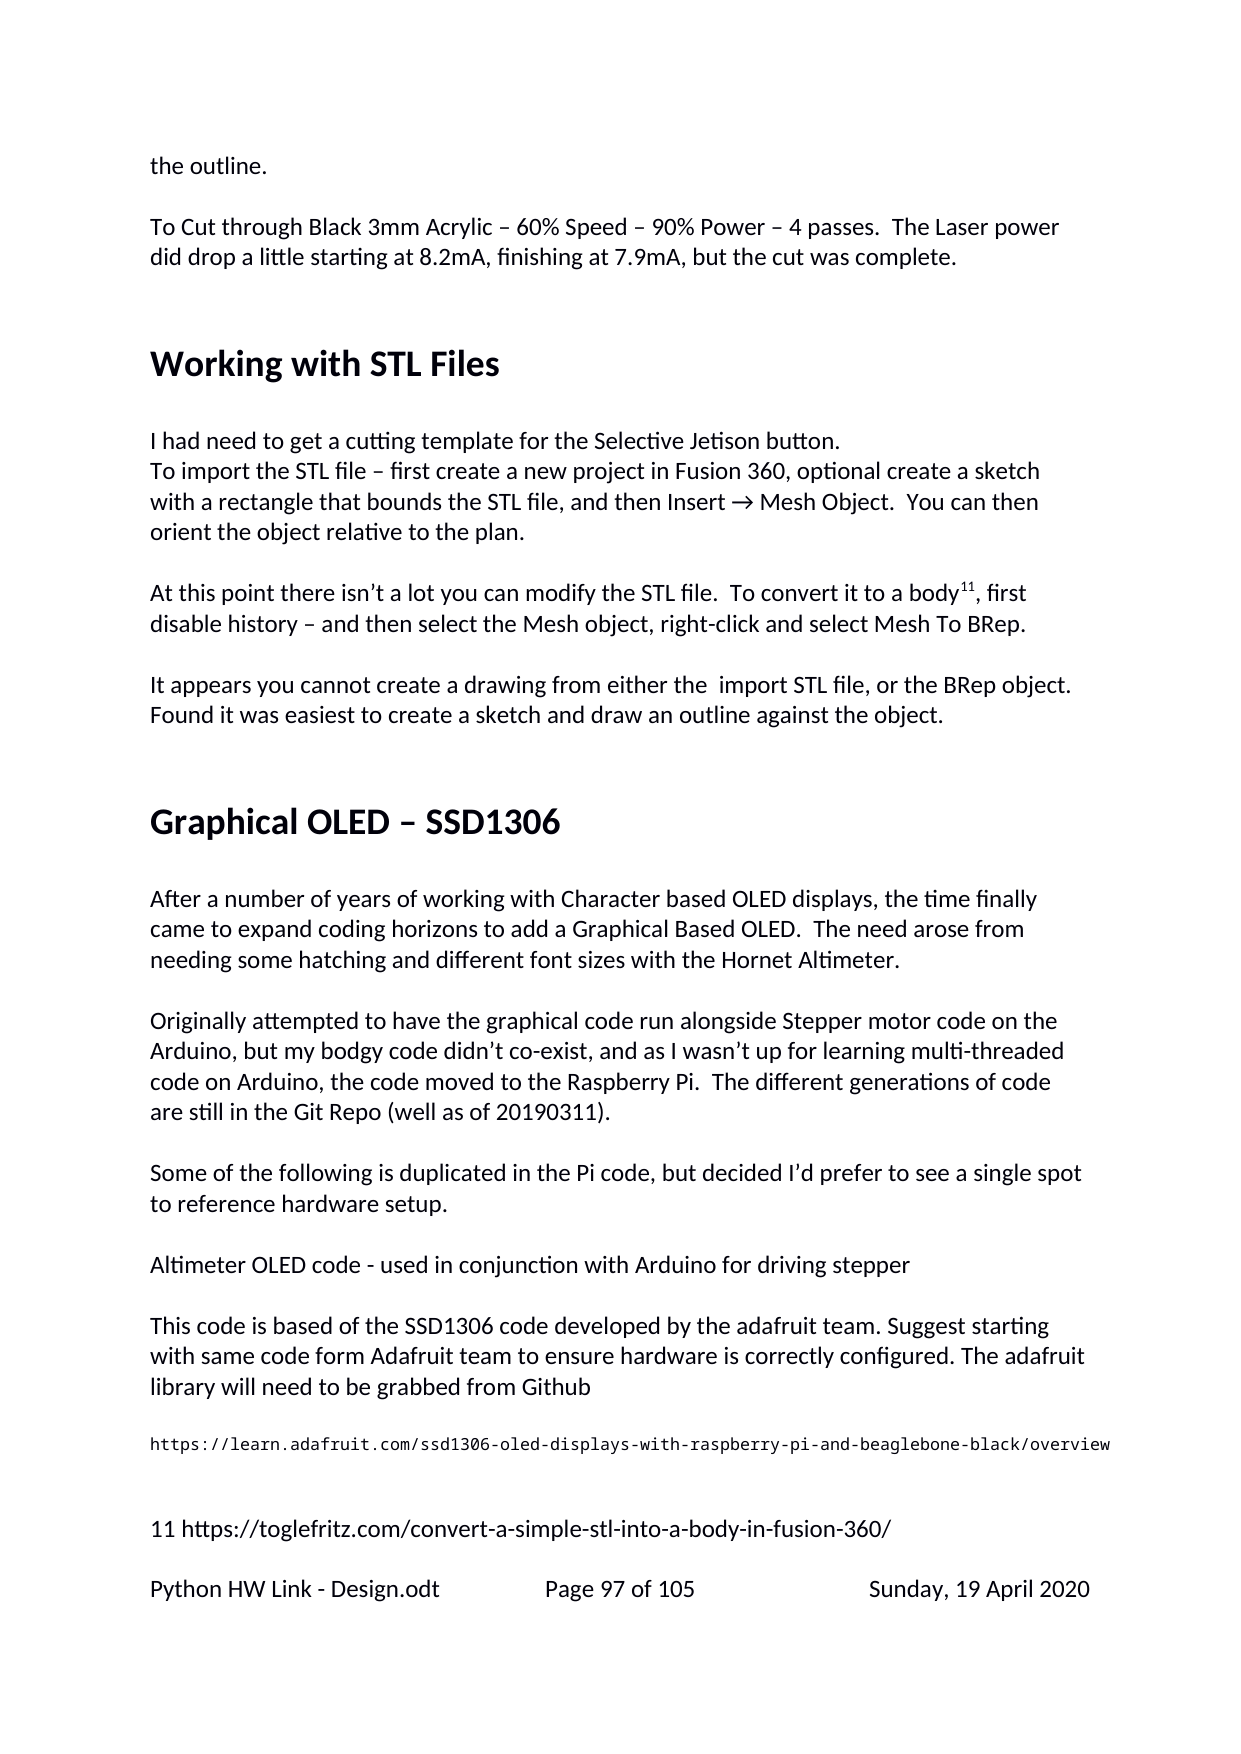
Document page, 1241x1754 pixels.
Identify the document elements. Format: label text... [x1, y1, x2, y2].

text Originally attempted to have the graphical code run alongside Stepper motor code on the Arduino, but my bodgy code didn’t co-exist, and as I wasn’t up for learning multi-threaded code on Arduino, the code moved to the Raspberry Pi. The different generations of code are still in the Git Repo (well as of 20190311). [150, 1005, 1090, 1127]
text After a number of years of working with Character based OLED displays, the time finally came to expand coding horizons to add a Graphical Based OLED. The need arose from needing some hatching and different font sizes with the Hornet Altimeter. [150, 883, 1090, 974]
text It appears you cannot create a drawing from either the import STL file, or the BRep object. Found it was easiest to create a sketch and draw an outline against the object. [150, 669, 1090, 730]
text https://toglefritz.com/convert-a-simple-stl-into-a-body-in-fusion-360/ [150, 1513, 1090, 1543]
text https://learn.adafruit.com/ssd1306-oled-displays-with-raspberry-pi-and-beaglebone-black/overview [150, 1432, 1149, 1455]
text Altimeter OLED code - used in conjunction with Arduino for driving stepper [150, 1249, 1090, 1279]
text To import the STL file – first create a new project in Fusion 360, optional create a sketch with a rectangle that bounds the STL file, and then Insert → Mesh Object. You can then orient the object relative to the plan. [150, 455, 1090, 547]
text I had need to get a cutting template for the Selective Jetison button. [150, 425, 1090, 455]
text the outline. [150, 150, 1090, 181]
text Some of the following is duplicated in the Pi code, but decided I’d prefer to see a single spot to reference hardware setup. [150, 1157, 1090, 1218]
text To Cut through Black 3mm Acrylic – 60% Speed – 90% Power – 4 passes. The Laser power did drop a little starting at 8.2mA, finishing at 7.9mA, but the cut was complete. [150, 211, 1090, 272]
text This code is based of the SSD1306 code developed by the adafruit team. Suggest starting with same code form Adafruit team to ensure hardware is correctly configured. The adafruit library will need to be grabbed from Github [150, 1310, 1090, 1402]
subtitle Graphical OLED – SSD1306 [150, 798, 1090, 844]
text At this point there isn’t a lot you can modify the STL file. To convert it to a body, first disable history – and then select the Mesh object, right-click and select Mesh To BRep. [150, 577, 1090, 638]
subtitle Working with STL Files [150, 340, 1090, 386]
